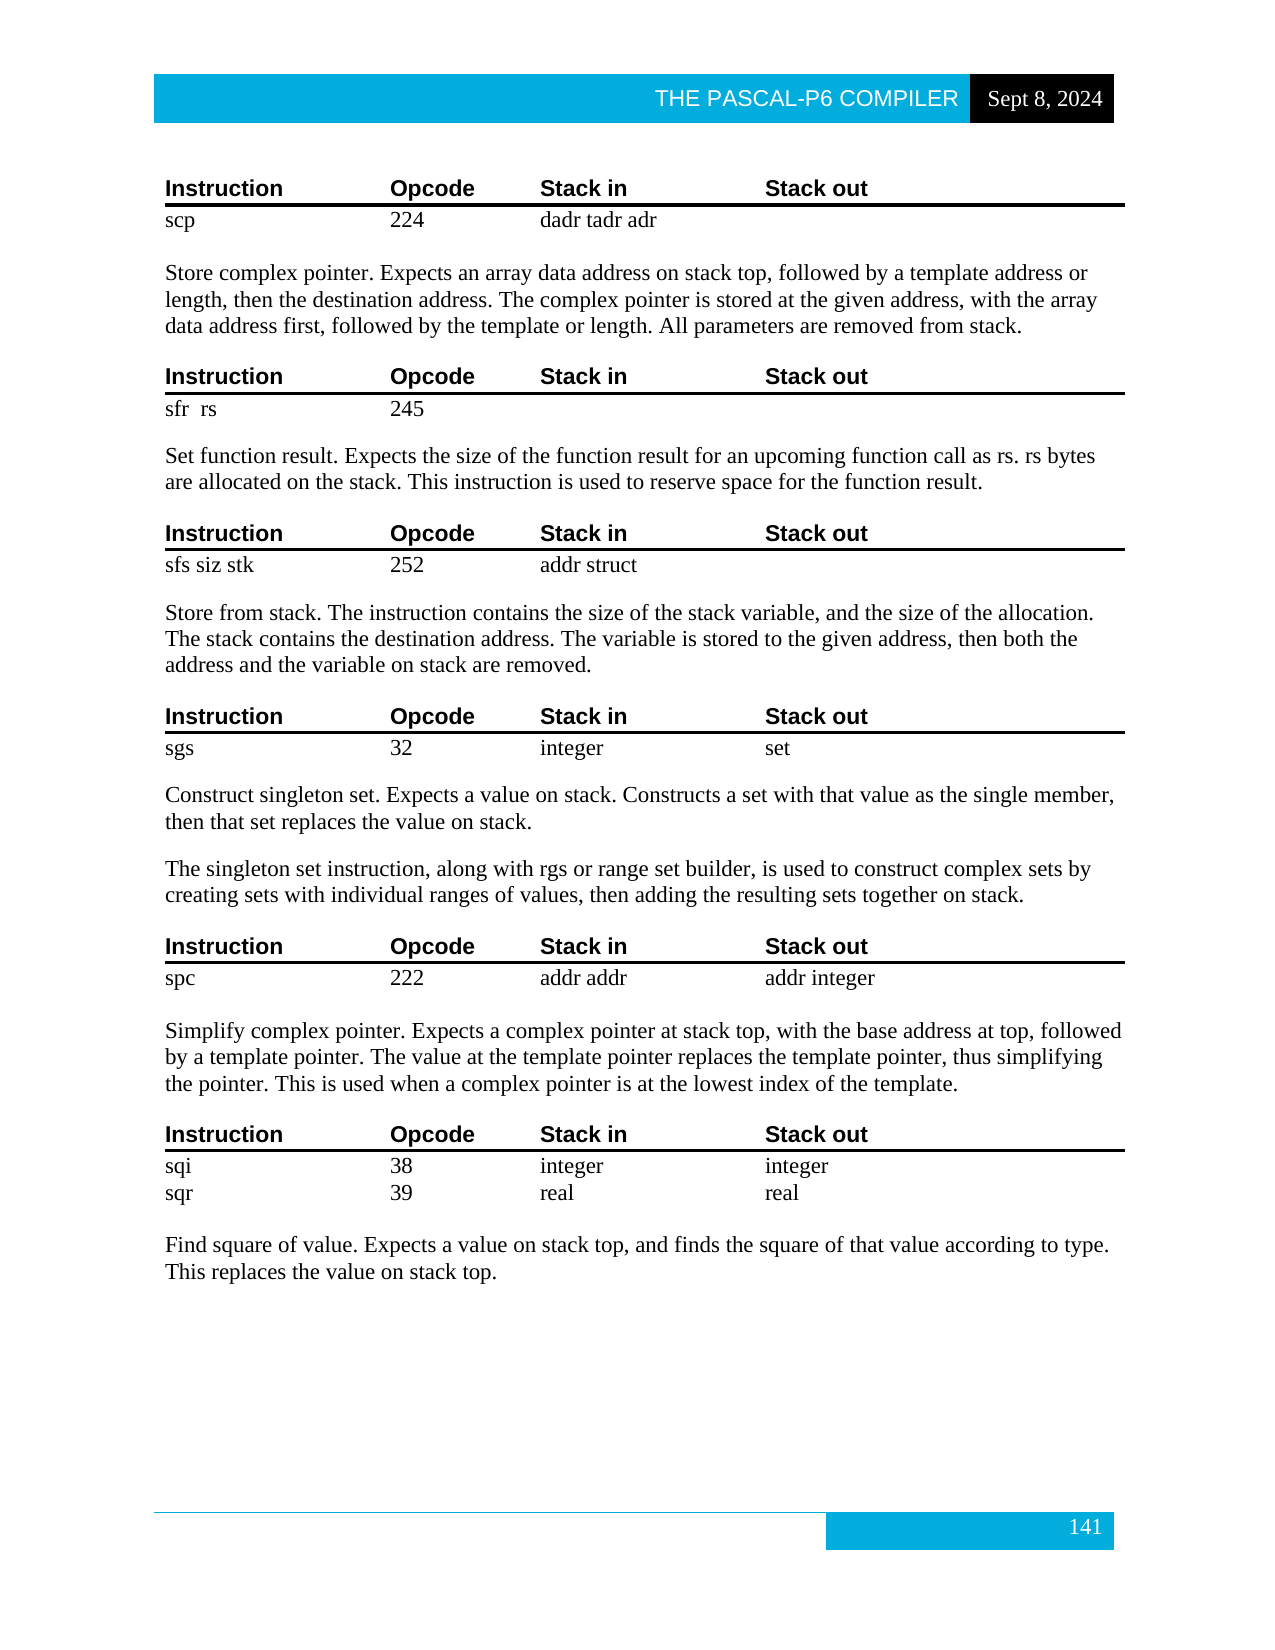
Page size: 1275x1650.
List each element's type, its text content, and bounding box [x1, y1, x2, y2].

text sfr rs 245 [165, 395, 1125, 421]
text The singleton set instruction, along with rgs or range set builder, is used to construct complex sets by creating sets with individual ranges of values, then adding the resulting sets together on stack. [165, 855, 1125, 908]
text Store from stack. The instruction contains the size of the stack variable, and the size of the allocation. The stack contains the destination address. The variable is stored to the given address, then both the address and the variable on stack are removed. [165, 598, 1125, 678]
text Instruction Opcode Stack in Stack out [165, 703, 1125, 731]
text scp 224 dadr tadr adr [165, 207, 1125, 233]
text sqi 38 integer integer [165, 1152, 1125, 1179]
text Set function result. Expects the size of the function result for an upcoming function call as rs. rs bytes are allocated on the stack. This instruction is used to reserve space for the function result. [165, 442, 1125, 495]
text sqr 39 real real [165, 1179, 1125, 1205]
text Instruction Opcode Stack in Stack out [165, 363, 1125, 392]
text spc 222 addr addr addr integer [165, 964, 1125, 991]
text sfs siz stk 252 addr struct [165, 551, 1125, 578]
text sgs 32 integer set [165, 734, 1125, 761]
text Construct singleton set. Expects a value on stack. Constructs a set with that value as the single member, then that set replaces the value on stack. [165, 781, 1125, 834]
text Find square of value. Expects a value on stack top, and finds the square of that value according to type. This replaces the value on stack top. [165, 1232, 1125, 1284]
text Instruction Opcode Stack in Stack out [165, 175, 1125, 203]
text Simplify complex pointer. Expects a complex pointer at stack top, with the base address at top, followed by a template pointer. The value at the template pointer replaces the template pointer, thus simplifying the pointer. This is used when a complex pointer is at the lowest index of the template. [165, 1017, 1125, 1096]
text Instruction Opcode Stack in Stack out [165, 520, 1125, 548]
text Instruction Opcode Stack in Stack out [165, 1121, 1125, 1149]
text Store complex pointer. Expects an array data address on stack top, followed by a template address or length, then the destination address. The complex pointer is stored at the given address, with the array data address first, followed by the template or length. All parameters are removed from stack. [165, 259, 1125, 338]
text Instruction Opcode Stack in Stack out [165, 933, 1125, 961]
